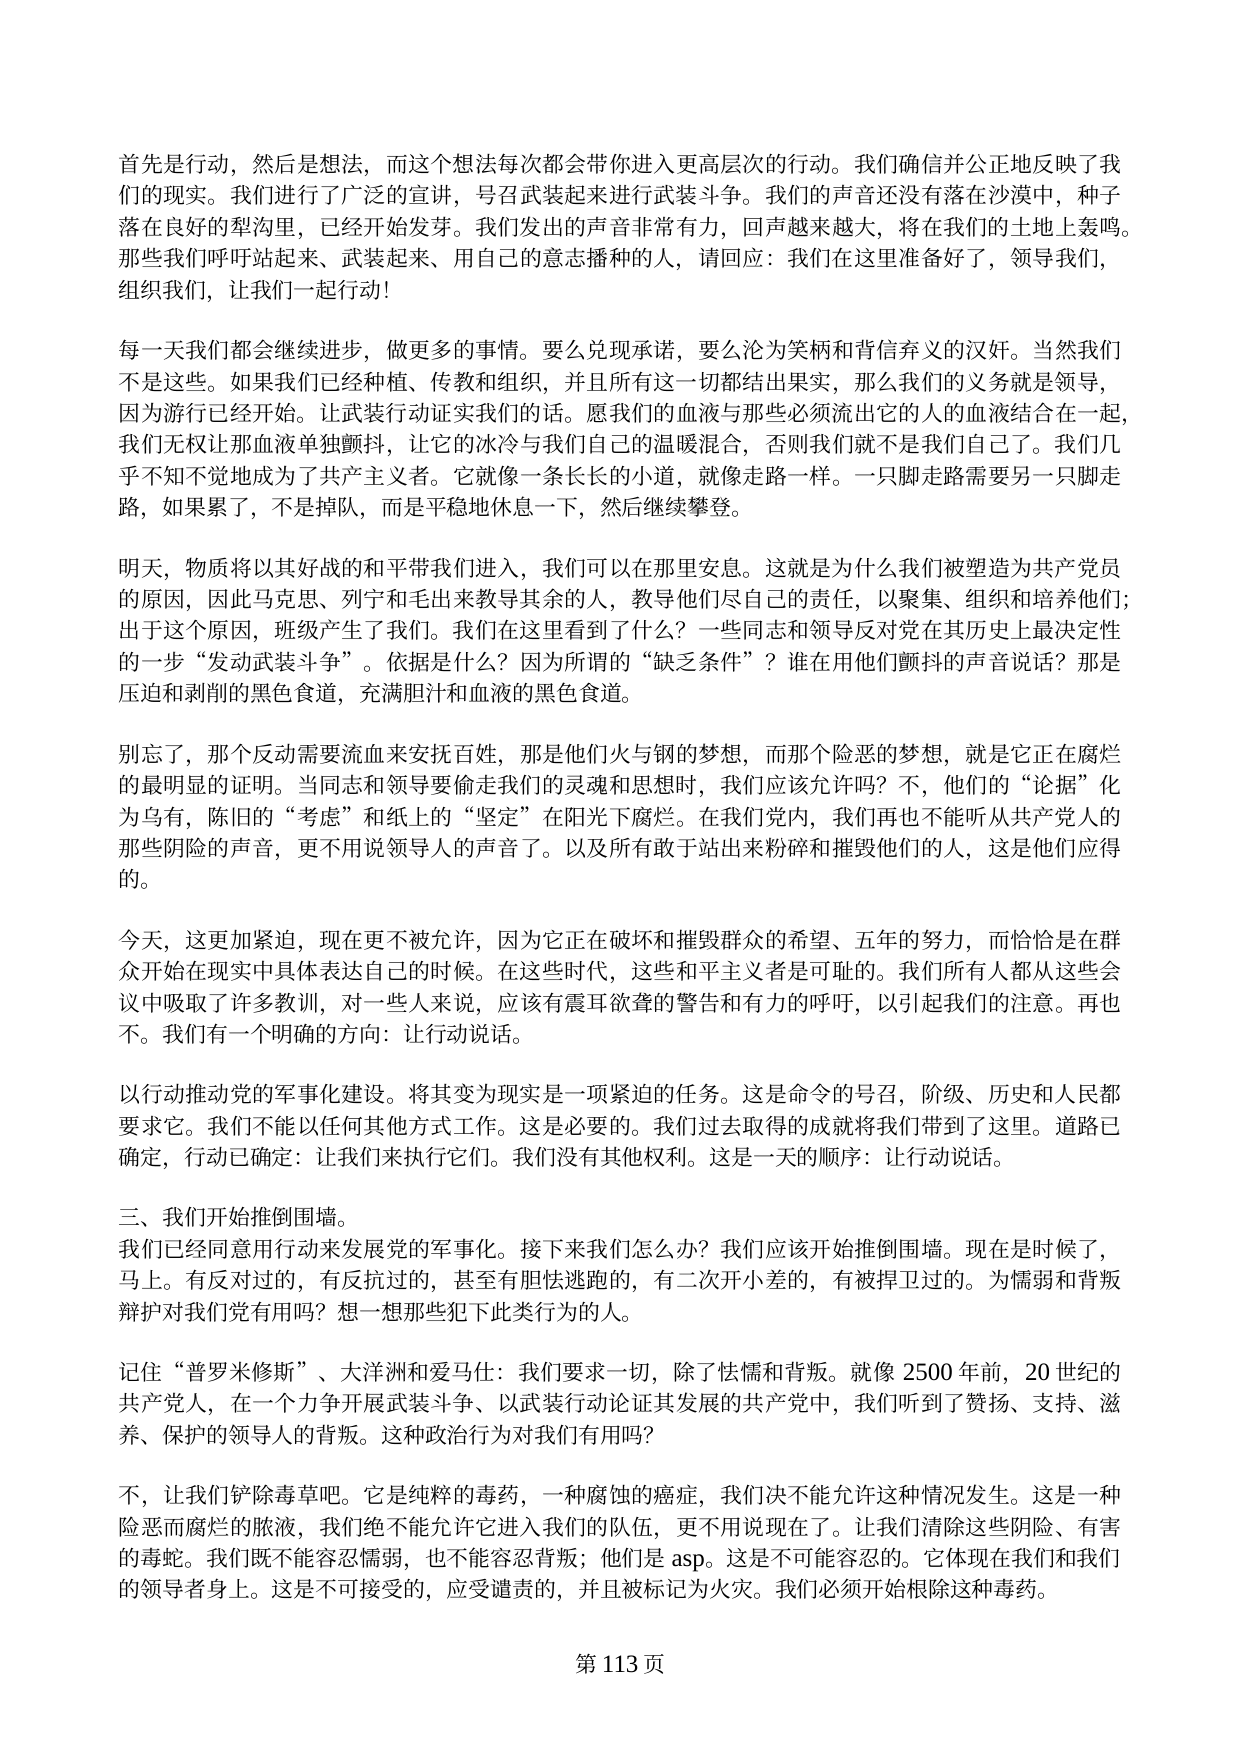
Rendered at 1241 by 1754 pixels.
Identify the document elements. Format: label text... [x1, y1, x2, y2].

text 不，让我们铲除毒草吧。它是纯粹的毒药，一种腐蚀的癌症，我们决不能允许这种情况发生。这是一种险恶而腐烂的脓液，我们绝不能允许它进入我们的队伍，更不用说现在了。让我们清除这些阴险、有害的毒蛇。我们既不能容忍懦弱，也不能容忍背叛；他们是asp。这是不可能容忍的。它体现在我们和我们的领导者身上。这是不可接受的，应受谴责的，并且被标记为火灾。我们必须开始根除这种毒药。 [118, 1478, 1122, 1604]
text 明天，物质将以其好战的和平带我们进入，我们可以在那里安息。这就是为什么我们被塑造为共产党员的原因，因此马克思、列宁和毛出来教导其余的人，教导他们尽自己的责任，以聚集、组织和培养他们；出于这个原因，班级产生了我们。我们在这里看到了什么？一些同志和领导反对党在其历史上最决定性的一步“发动武装斗争”。依据是什么？因为所谓的“缺乏条件”？谁在用他们颤抖的声音说话？那是压迫和剥削的黑色食道，充满胆汁和血液的黑色食道。 [118, 551, 1122, 708]
text 以行动推动党的军事化建设。将其变为现实是一项紧迫的任务。这是命令的号召，阶级、历史和人民都要求它。我们不能以任何其他方式工作。这是必要的。我们过去取得的成就将我们带到了这里。道路已确定，行动已确定：让我们来执行它们。我们没有其他权利。这是一天的顺序：让行动说话。 [118, 1077, 1122, 1172]
text 我们已经同意用行动来发展党的军事化。接下来我们怎么办？我们应该开始推倒围墙。现在是时候了，马上。有反对过的，有反抗过的，甚至有胆怯逃跑的，有二次开小差的，有被捍卫过的。为懦弱和背叛辩护对我们党有用吗？想一想那些犯下此类行为的人。 [118, 1232, 1122, 1326]
text 每一天我们都会继续进步，做更多的事情。要么兑现承诺，要么沦为笑柄和背信弃义的汉奸。当然我们不是这些。如果我们已经种植、传教和组织，并且所有这一切都结出果实，那么我们的义务就是领导，因为游行已经开始。让武装行动证实我们的话。愿我们的血液与那些必须流出它的人的血液结合在一起，我们无权让那血液单独颤抖，让它的冰冷与我们自己的温暖混合，否则我们就不是我们自己了。我们几乎不知不觉地成为了共产主义者。它就像一条长长的小道，就像走路一样。一只脚走路需要另一只脚走路，如果累了，不是掉队，而是平稳地休息一下，然后继续攀登。 [118, 333, 1122, 522]
text 三、我们开始推倒围墙。 [118, 1201, 1122, 1232]
text 别忘了，那个反动需要流血来安抚百姓，那是他们火与钢的梦想，而那个险恶的梦想，就是它正在腐烂的最明显的证明。当同志和领导要偷走我们的灵魂和思想时，我们应该允许吗？不，他们的“论据”化为乌有，陈旧的“考虑”和纸上的“坚定”在阳光下腐烂。在我们党内，我们再也不能听从共产党人的那些阴险的声音，更不用说领导人的声音了。以及所有敢于站出来粉碎和摧毁他们的人，这是他们应得的。 [118, 737, 1122, 894]
text 今天，这更加紧迫，现在更不被允许，因为它正在破坏和摧毁群众的希望、五年的努力，而恰恰是在群众开始在现实中具体表达自己的时候。在这些时代，这些和平主义者是可耻的。我们所有人都从这些会议中吸取了许多教训，对一些人来说，应该有震耳欲聋的警告和有力的呼吁，以引起我们的注意。再也不。我们有一个明确的方向：让行动说话。 [118, 923, 1122, 1049]
text 记住“普罗米修斯”、大洋洲和爱马仕：我们要求一切，除了怯懦和背叛。就像2500年前，20世纪的共产党人，在一个力争开展武装斗争、以武装行动论证其发展的共产党中，我们听到了赞扬、支持、滋养、保护的领导人的背叛。这种政治行为对我们有用吗？ [118, 1355, 1122, 1449]
text 首先是行动，然后是想法，而这个想法每次都会带你进入更高层次的行动。我们确信并公正地反映了我们的现实。我们进行了广泛的宣讲，号召武装起来进行武装斗争。我们的声音还没有落在沙漠中，种子落在良好的犁沟里，已经开始发芽。我们发出的声音非常有力，回声越来越大，将在我们的土地上轰鸣。那些我们呼吁站起来、武装起来、用自己的意志播种的人，请回应：我们在这里准备好了，领导我们，组织我们，让我们一起行动！ [118, 147, 1122, 304]
